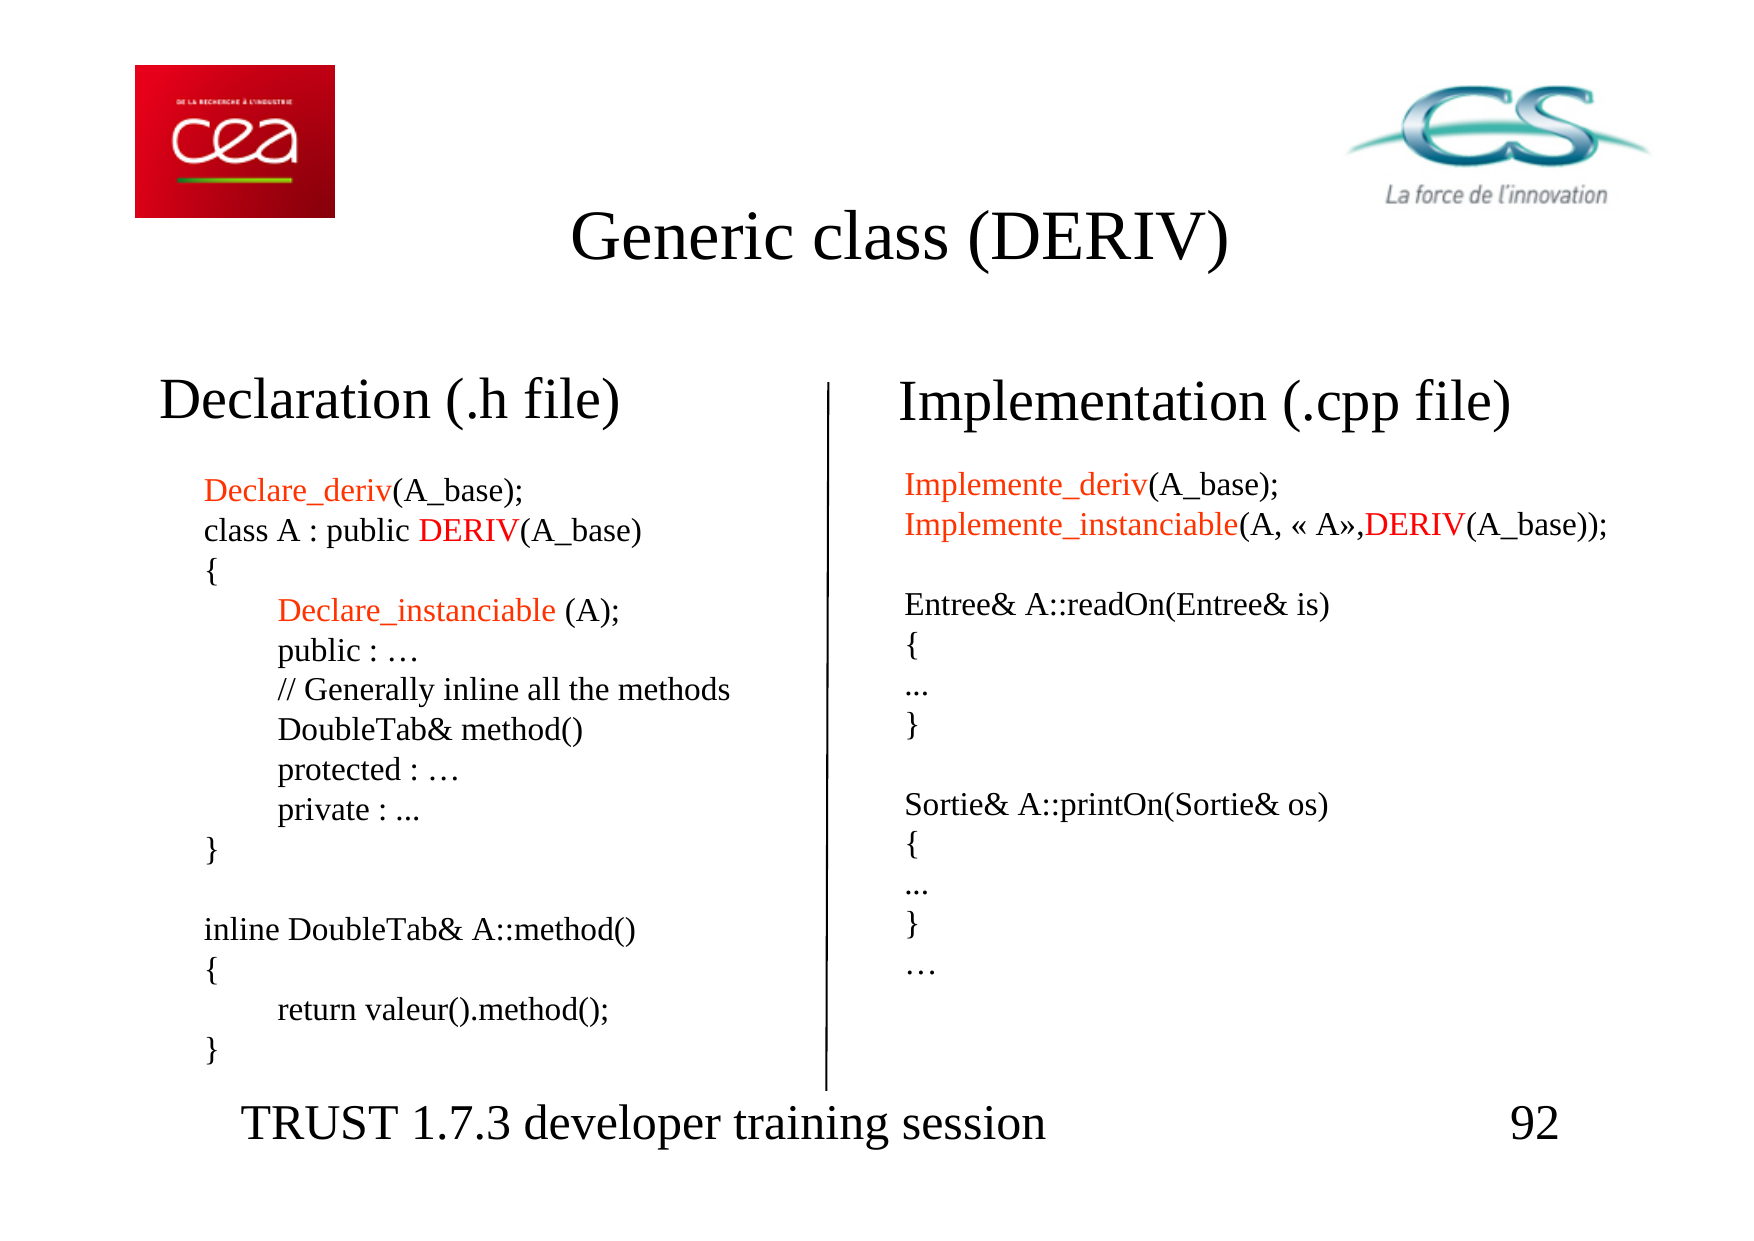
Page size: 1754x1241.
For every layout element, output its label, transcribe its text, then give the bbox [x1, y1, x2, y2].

text_box Implementation (.cpp file) [883, 354, 1528, 440]
picture [135, 65, 335, 218]
title Generic class (DERIV) [225, 126, 1577, 336]
text_box Implemente_deriv(A_base); Implemente_instanciable(A, « A»,DERIV(A_base)); Entree& A::readOn(Entree& is) { ... } Sortie& A::printOn(Sortie& os) { ... } … [889, 454, 1624, 990]
picture [1340, 73, 1662, 218]
text_box Declare_deriv(A_base); class A : public DERIV(A_base) { Declare_instanciable (A); public : … // Generally inline all the methods DoubleTab& method() protected : … private : ... } inline DoubleTab& A::method() { return valeur().method(); } [189, 460, 747, 1115]
text_box Declaration (.h file) [145, 352, 637, 438]
